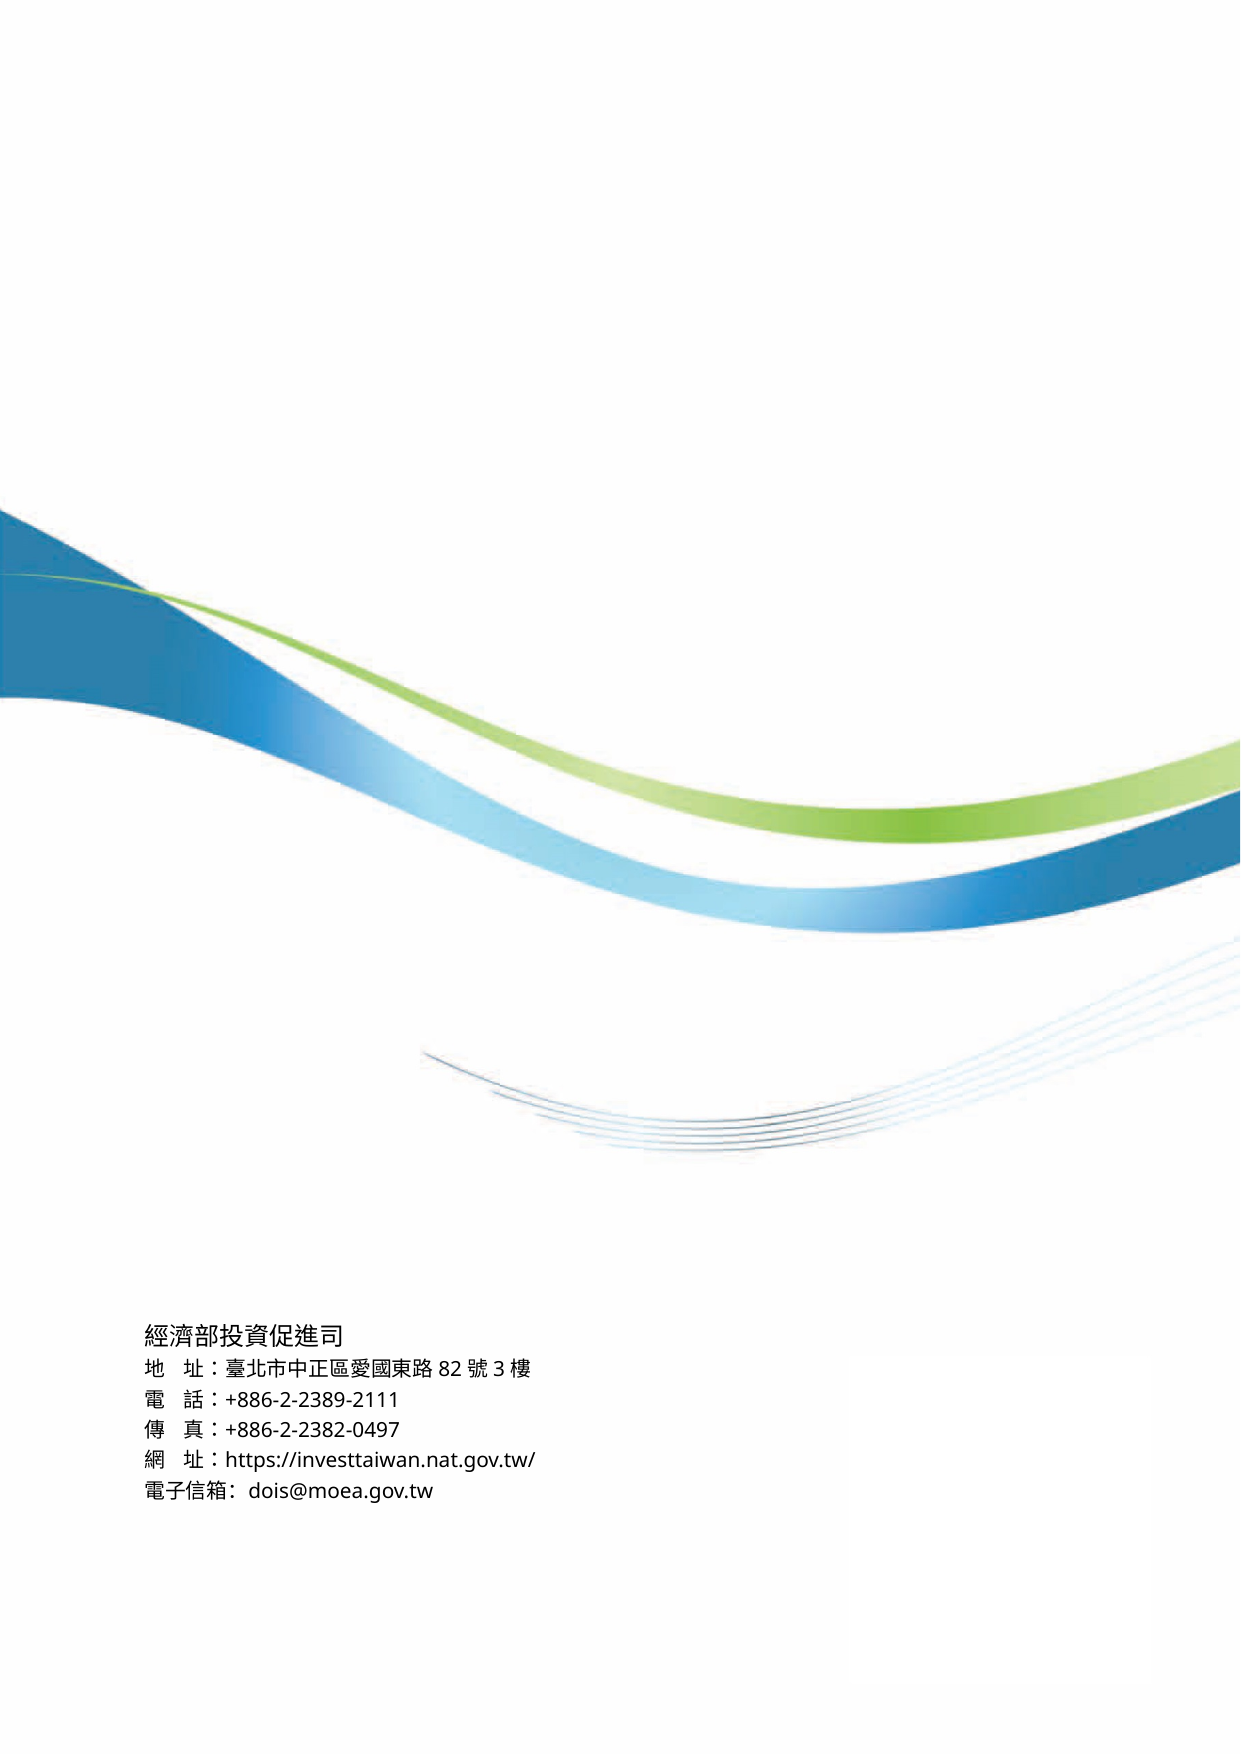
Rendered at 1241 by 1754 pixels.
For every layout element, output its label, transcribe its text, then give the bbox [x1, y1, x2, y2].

text 地 址：臺北市中正區愛國東路 82 號 3 樓 [144, 1353, 1109, 1383]
text 電 話：+886-2-2389-2111 [144, 1383, 1109, 1413]
text 傳 真：+886-2-2382-0497 [144, 1413, 1109, 1444]
text 電子信箱：dois@moea.gov.tw [144, 1474, 1109, 1504]
picture [0, 0, 1241, 1754]
text 經濟部投資促進司 [144, 1316, 1109, 1353]
text 網 址：https://investtaiwan.nat.gov.tw/ [144, 1444, 1109, 1474]
